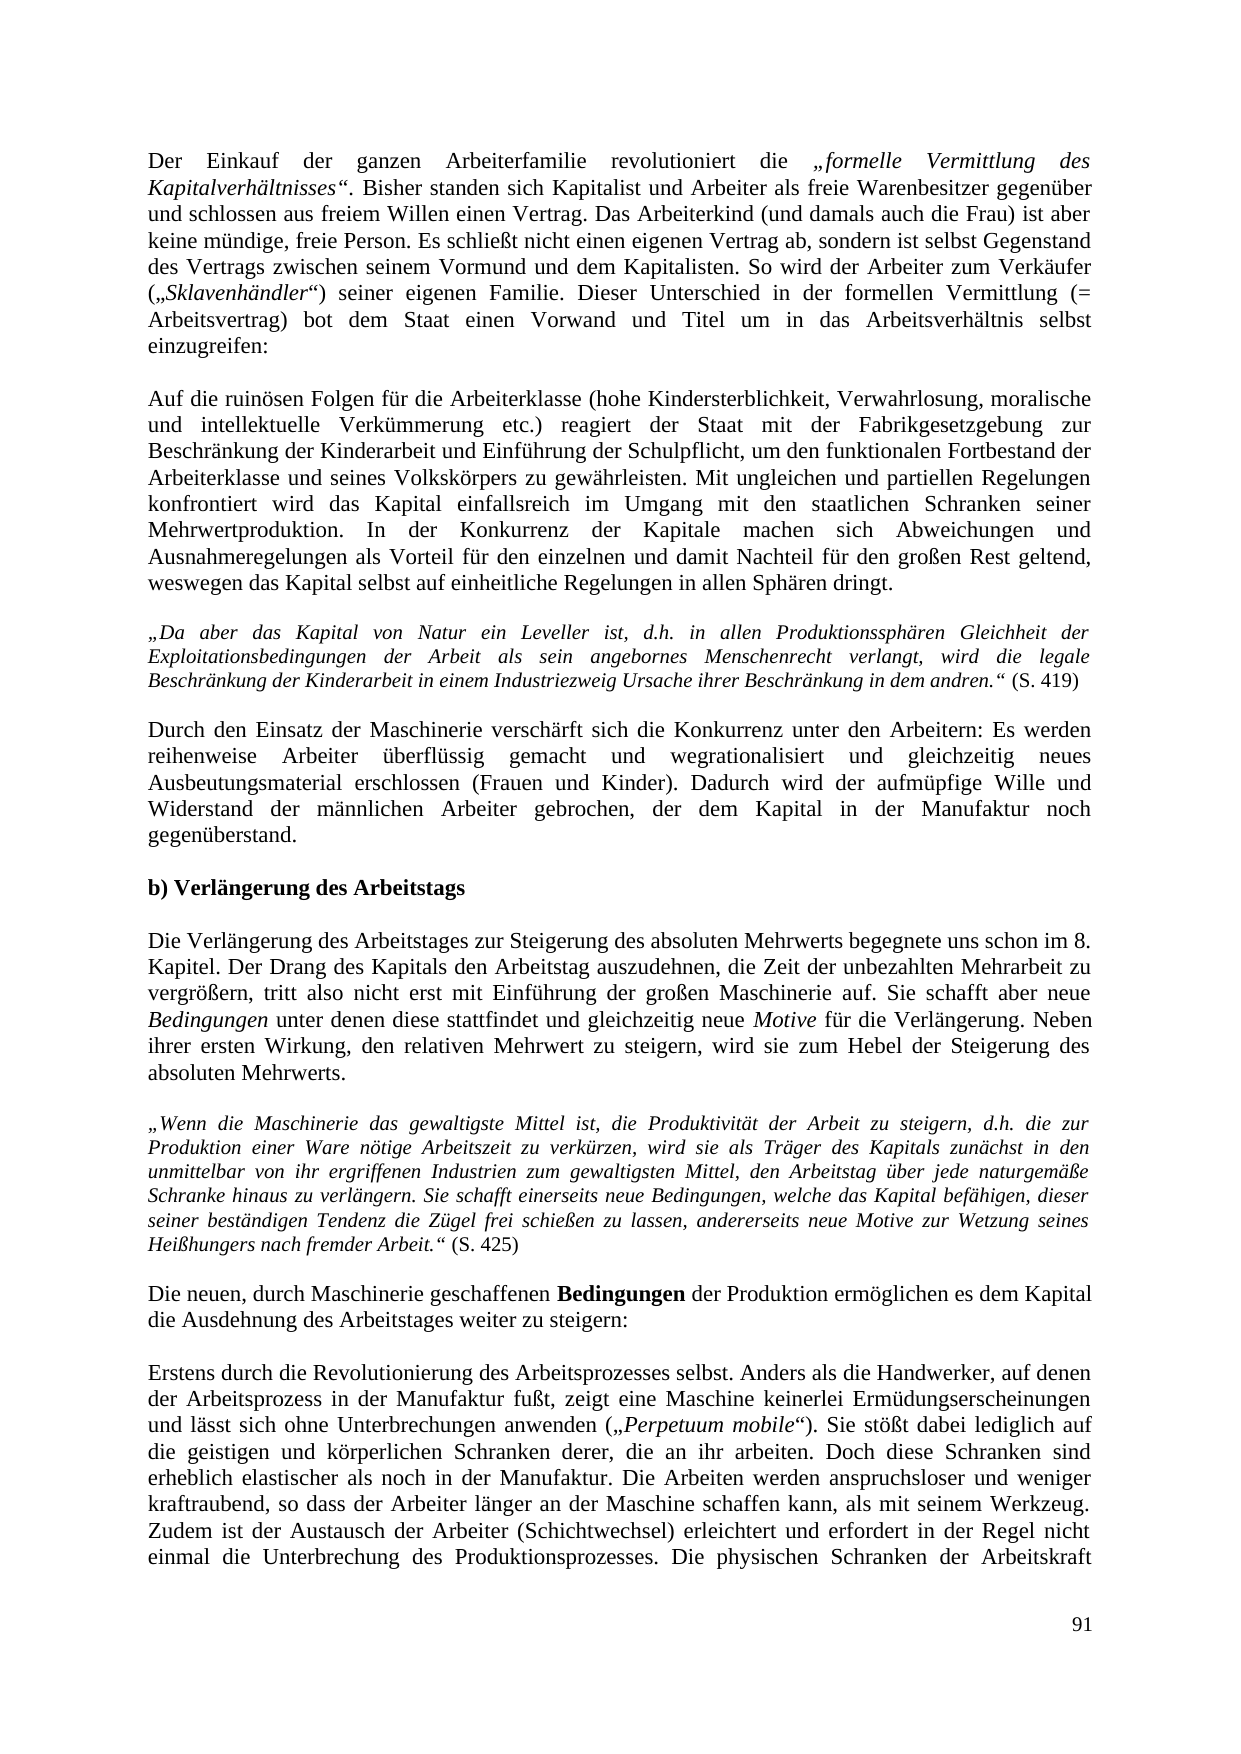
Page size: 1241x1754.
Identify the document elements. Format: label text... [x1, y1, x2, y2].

text Erstens durch die Revolutionierung des Arbeitsprozesses selbst. Anders als die Handwerker, auf denen der Arbeitsprozess in der Manufaktur fußt, zeigt eine Maschine keinerlei Ermüdungserscheinungen und lässt sich ohne Unterbrechungen anwenden („Perpetuum mobile“). Sie stößt dabei lediglich auf die geistigen und körperlichen Schranken derer, die an ihr arbeiten. Doch diese Schranken sind erheblich elastischer als noch in der Manufaktur. Die Arbeiten werden anspruchsloser und weniger kraftraubend, so dass der Arbeiter länger an der Maschine schaffen kann, als mit seinem Werkzeug. Zudem ist der Austausch der Arbeiter (Schichtwechsel) erleichtert und erfordert in der Regel nicht einmal die Unterbrechung des Produktionsprozesses. Die physischen Schranken der Arbeitskraft [148, 1359, 1093, 1569]
text Der Einkauf der ganzen Arbeiterfamilie revolutioniert die „formelle Vermittlung des Kapitalverhältnisses“. Bisher standen sich Kapitalist und Arbeiter als freie Warenbesitzer gegenüber und schlossen aus freiem Willen einen Vertrag. Das Arbeiterkind (und damals auch die Frau) ist aber keine mündige, freie Person. Es schließt nicht einen eigenen Vertrag ab, sondern ist selbst Gegenstand des Vertrags zwischen seinem Vormund und dem Kapitalisten. So wird der Arbeiter zum Verkäufer („Sklavenhändler“) seiner eigenen Familie. Dieser Unterschied in der formellen Vermittlung (= Arbeitsvertrag) bot dem Staat einen Vorwand und Titel um in das Arbeitsverhältnis selbst einzugreifen: [148, 148, 1093, 358]
text Die Verlängerung des Arbeitstages zur Steigerung des absoluten Mehrwerts begegnete uns schon im 8. Kapitel. Der Drang des Kapitals den Arbeitstag auszudehnen, die Zeit der unbezahlten Mehrarbeit zu vergrößern, tritt also nicht erst mit Einführung der großen Maschinerie auf. Sie schafft aber neue Bedingungen unter denen diese stattfindet und gleichzeitig neue Motive für die Verlängerung. Neben ihrer ersten Wirkung, den relativen Mehrwert zu steigern, wird sie zum Hebel der Steigerung des absoluten Mehrwerts. [148, 927, 1093, 1085]
text Durch den Einsatz der Maschinerie verschärft sich die Konkurrenz unter den Arbeitern: Es werden reihenweise Arbeiter überflüssig gemacht und wegrationalisiert und gleichzeitig neues Ausbeutungsmaterial erschlossen (Frauen und Kinder). Dadurch wird der aufmüpfige Wille und Widerstand der männlichen Arbeiter gebrochen, der dem Kapital in der Manufaktur noch gegenüberstand. [148, 716, 1093, 848]
text Die neuen, durch Maschinerie geschaffenen Bedingungen der Produktion ermöglichen es dem Kapital die Ausdehnung des Arbeitstages weiter zu steigern: [148, 1280, 1093, 1332]
text „Wenn die Maschinerie das gewaltigste Mittel ist, die Produktivität der Arbeit zu steigern, d.h. die zur Produktion einer Ware nötige Arbeitszeit zu verkürzen, wird sie als Träger des Kapitals zunächst in den unmittelbar von ihr ergriffenen Industrien zum gewaltigsten Mittel, den Arbeitstag über jede naturgemäße Schranke hinaus zu verlängern. Sie schafft einerseits neue Bedingungen, welche das Kapital befähigen, dieser seiner beständigen Tendenz die Zügel frei schießen zu lassen, andererseits neue Motive zur Wetzung seines Heißhungers nach fremder Arbeit.“ (S. 425) [148, 1111, 1093, 1256]
text Auf die ruinösen Folgen für die Arbeiterklasse (hohe Kindersterblichkeit, Verwahrlosung, moralische und intellektuelle Verkümmerung etc.) reagiert der Staat mit der Fabrikgesetzgebung zur Beschränkung der Kinderarbeit und Einführung der Schulpflicht, um den funktionalen Fortbestand der Arbeiterklasse und seines Volkskörpers zu gewährleisten. Mit ungleichen und partiellen Regelungen konfrontiert wird das Kapital einfallsreich im Umgang mit den staatlichen Schranken seiner Mehrwertproduktion. In der Konkurrenz der Kapitale machen sich Abweichungen und Ausnahmeregelungen als Vorteil für den einzelnen und damit Nachteil für den großen Rest geltend, weswegen das Kapital selbst auf einheitliche Regelungen in allen Sphären dringt. [148, 385, 1093, 596]
text „Da aber das Kapital von Natur ein Leveller ist, d.h. in allen Produktionssphären Gleichheit der Exploitationsbedingungen der Arbeit als sein angebornes Menschenrecht verlangt, wird die legale Beschränkung der Kinderarbeit in einem Industriezweig Ursache ihrer Beschränkung in dem andren.“ (S. 419) [148, 620, 1093, 692]
text b) Verlängerung des Arbeitstags [148, 874, 1093, 900]
